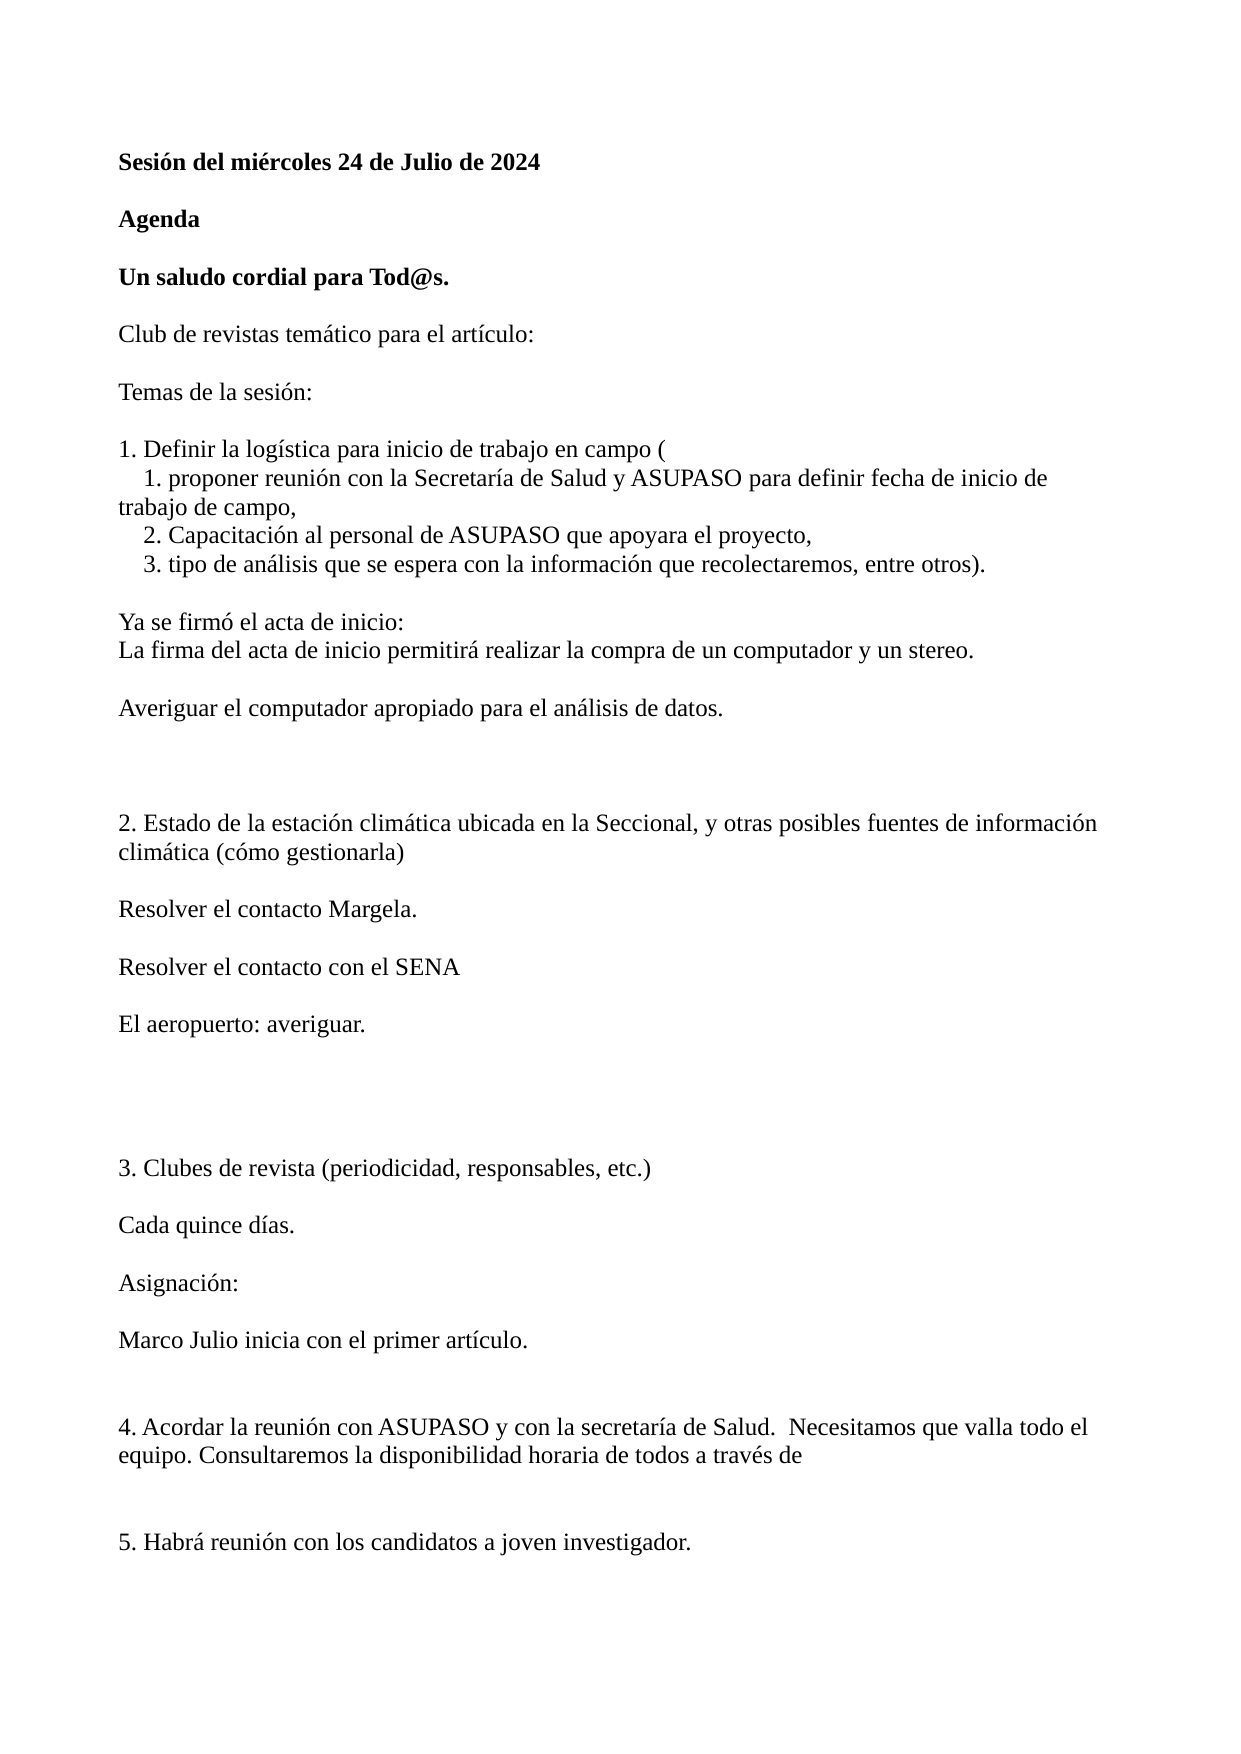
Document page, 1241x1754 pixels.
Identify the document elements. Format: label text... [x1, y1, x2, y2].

text Temas de la sesión: [118, 377, 1122, 406]
text Marco Julio inicia con el primer artículo. [118, 1326, 1122, 1354]
text Asignación: [118, 1268, 1122, 1297]
text 2. Capacitación al personal de ASUPASO que apoyara el proyecto, [118, 521, 1122, 549]
text El aeropuerto: averiguar. [118, 1009, 1122, 1038]
text 4. Acordar la reunión con ASUPASO y con la secretaría de Salud. Necesitamos que valla todo el equipo. Consultaremos la disponibilidad horaria de todos a través de [118, 1412, 1122, 1469]
text Agenda [118, 204, 1122, 233]
text 1. proponer reunión con la Secretaría de Salud y ASUPASO para definir fecha de inicio de trabajo de campo, [118, 463, 1122, 521]
text 1. Definir la logística para inicio de trabajo en campo ( [118, 434, 1122, 463]
text 2. Estado de la estación climática ubicada en la Seccional, y otras posibles fuentes de información climática (cómo gestionarla) [118, 808, 1122, 866]
text Cada quince días. [118, 1211, 1122, 1239]
text Resolver el contacto con el SENA [118, 952, 1122, 981]
text 3. tipo de análisis que se espera con la información que recolectaremos, entre otros). [118, 549, 1122, 578]
text La firma del acta de inicio permitirá realizar la compra de un computador y un stereo. [118, 636, 1122, 664]
text 3. Clubes de revista (periodicidad, responsables, etc.) [118, 1153, 1122, 1182]
text Club de revistas temático para el artículo: [118, 319, 1122, 348]
text Ya se firmó el acta de inicio: [118, 607, 1122, 636]
text Resolver el contacto Margela. [118, 894, 1122, 923]
text Un saludo cordial para Tod@s. [118, 262, 1122, 291]
text 5. Habrá reunión con los candidatos a joven investigador. [118, 1527, 1122, 1556]
text Averiguar el computador apropiado para el análisis de datos. [118, 693, 1122, 722]
text Sesión del miércoles 24 de Julio de 2024 [118, 147, 1122, 176]
